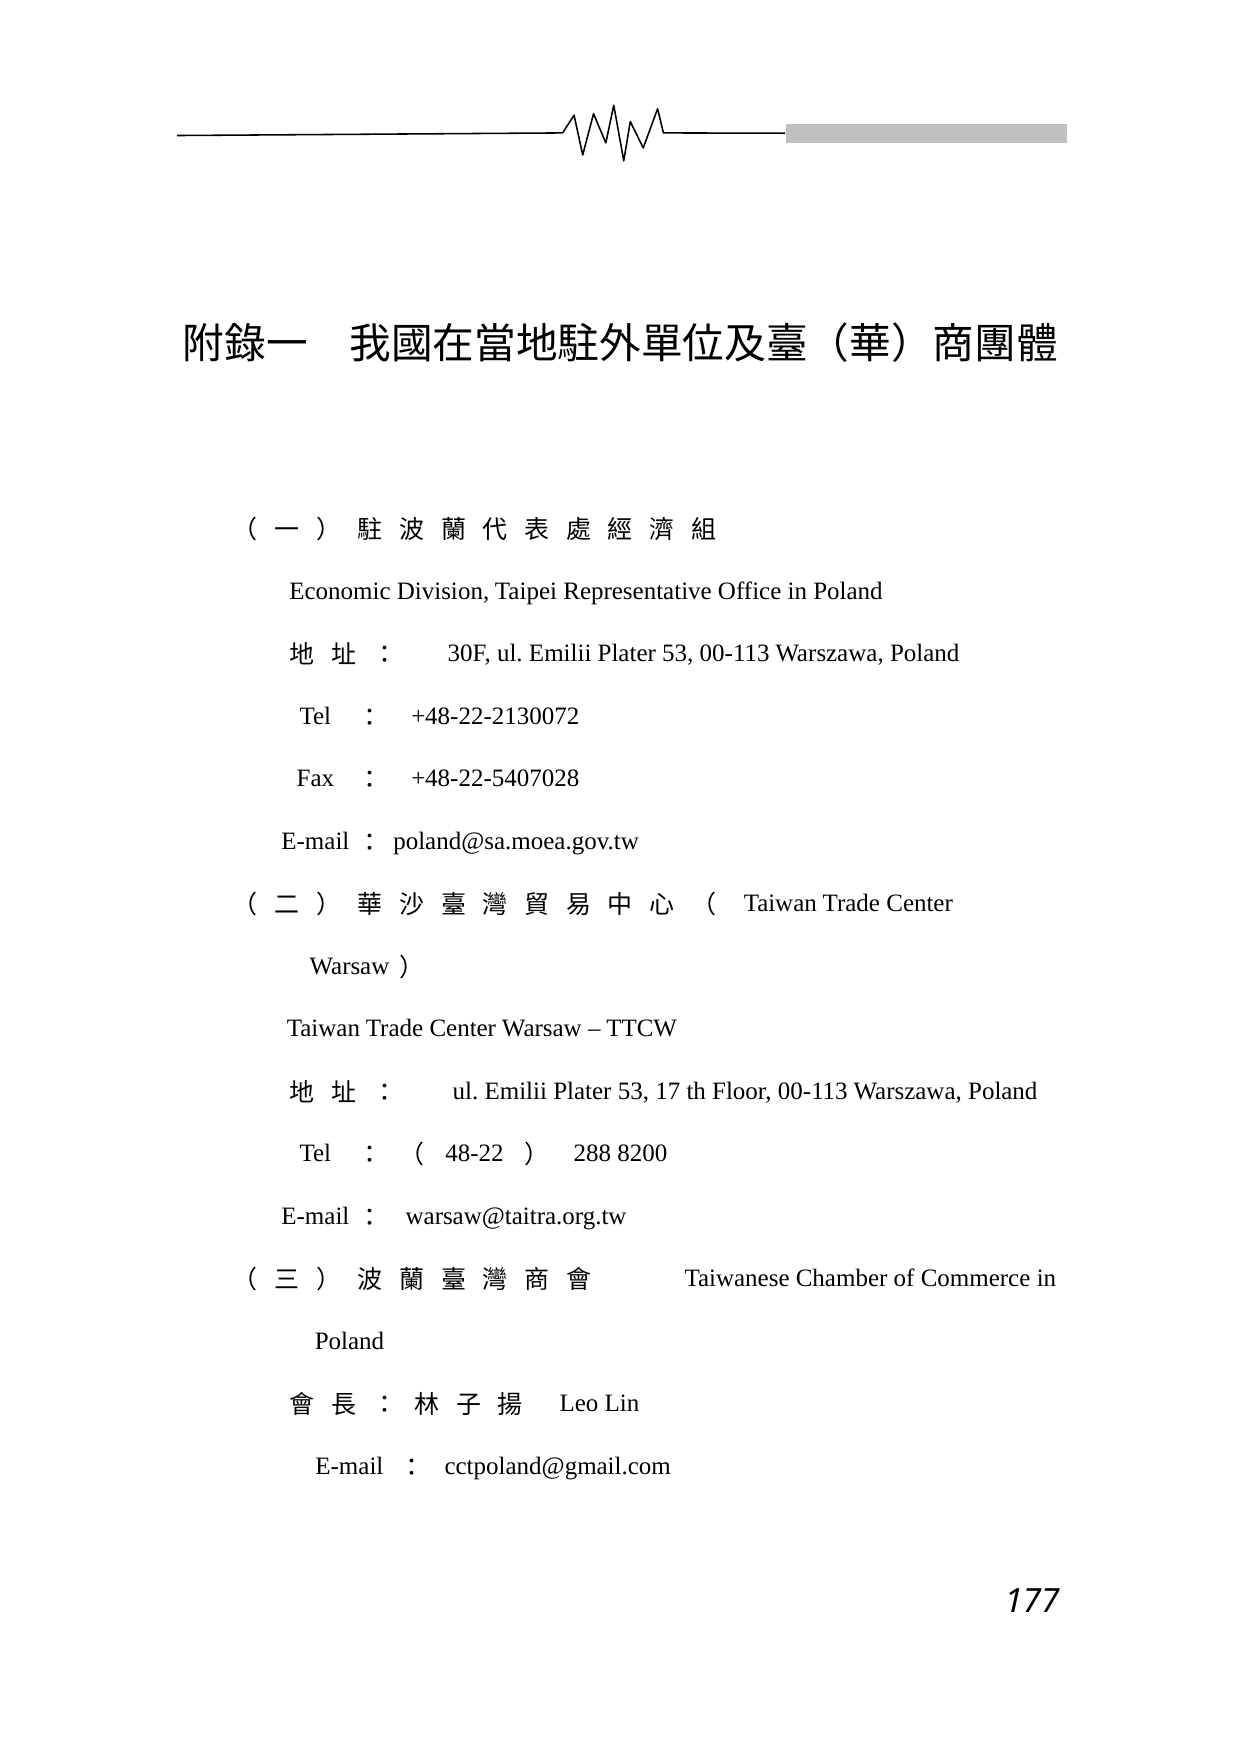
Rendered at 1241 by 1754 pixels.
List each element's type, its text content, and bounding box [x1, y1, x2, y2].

text （一）駐波蘭代表處經濟組 [207, 486, 1058, 549]
text Fax：+48-22-5407028 [207, 736, 1058, 799]
text Economic Division, Taipei Representative Office in Poland [207, 549, 1058, 611]
text Tel：（48-22）288 8200 [207, 1111, 1058, 1174]
text （二）華沙臺灣貿易中心（Taiwan Trade Center Warsaw） [207, 861, 1058, 986]
text 地址：ul. Emilii Plater 53, 17 th Floor, 00-113 Warszawa, Poland [207, 1049, 1058, 1111]
text 會長：林子揚Leo Lin [207, 1361, 1058, 1424]
text （三）波蘭臺灣商會 Taiwanese Chamber of Commerce in Poland [207, 1236, 1058, 1361]
text Tel：+48-22-2130072 [207, 674, 1058, 736]
text 地址：30F, ul. Emilii Plater 53, 00-113 Warszawa, Poland [207, 611, 1058, 674]
text E-mail：poland@sa.moea.gov.tw [207, 799, 1058, 861]
text Taiwan Trade Center Warsaw – TTCW [207, 986, 1058, 1049]
text E-mail：warsaw@taitra.org.tw [207, 1174, 1058, 1236]
text 附錄一 我國在當地駐外單位及臺（華）商團體 [183, 299, 1058, 361]
text E-mail：cctpoland@gmail.com [281, 1424, 1058, 1486]
